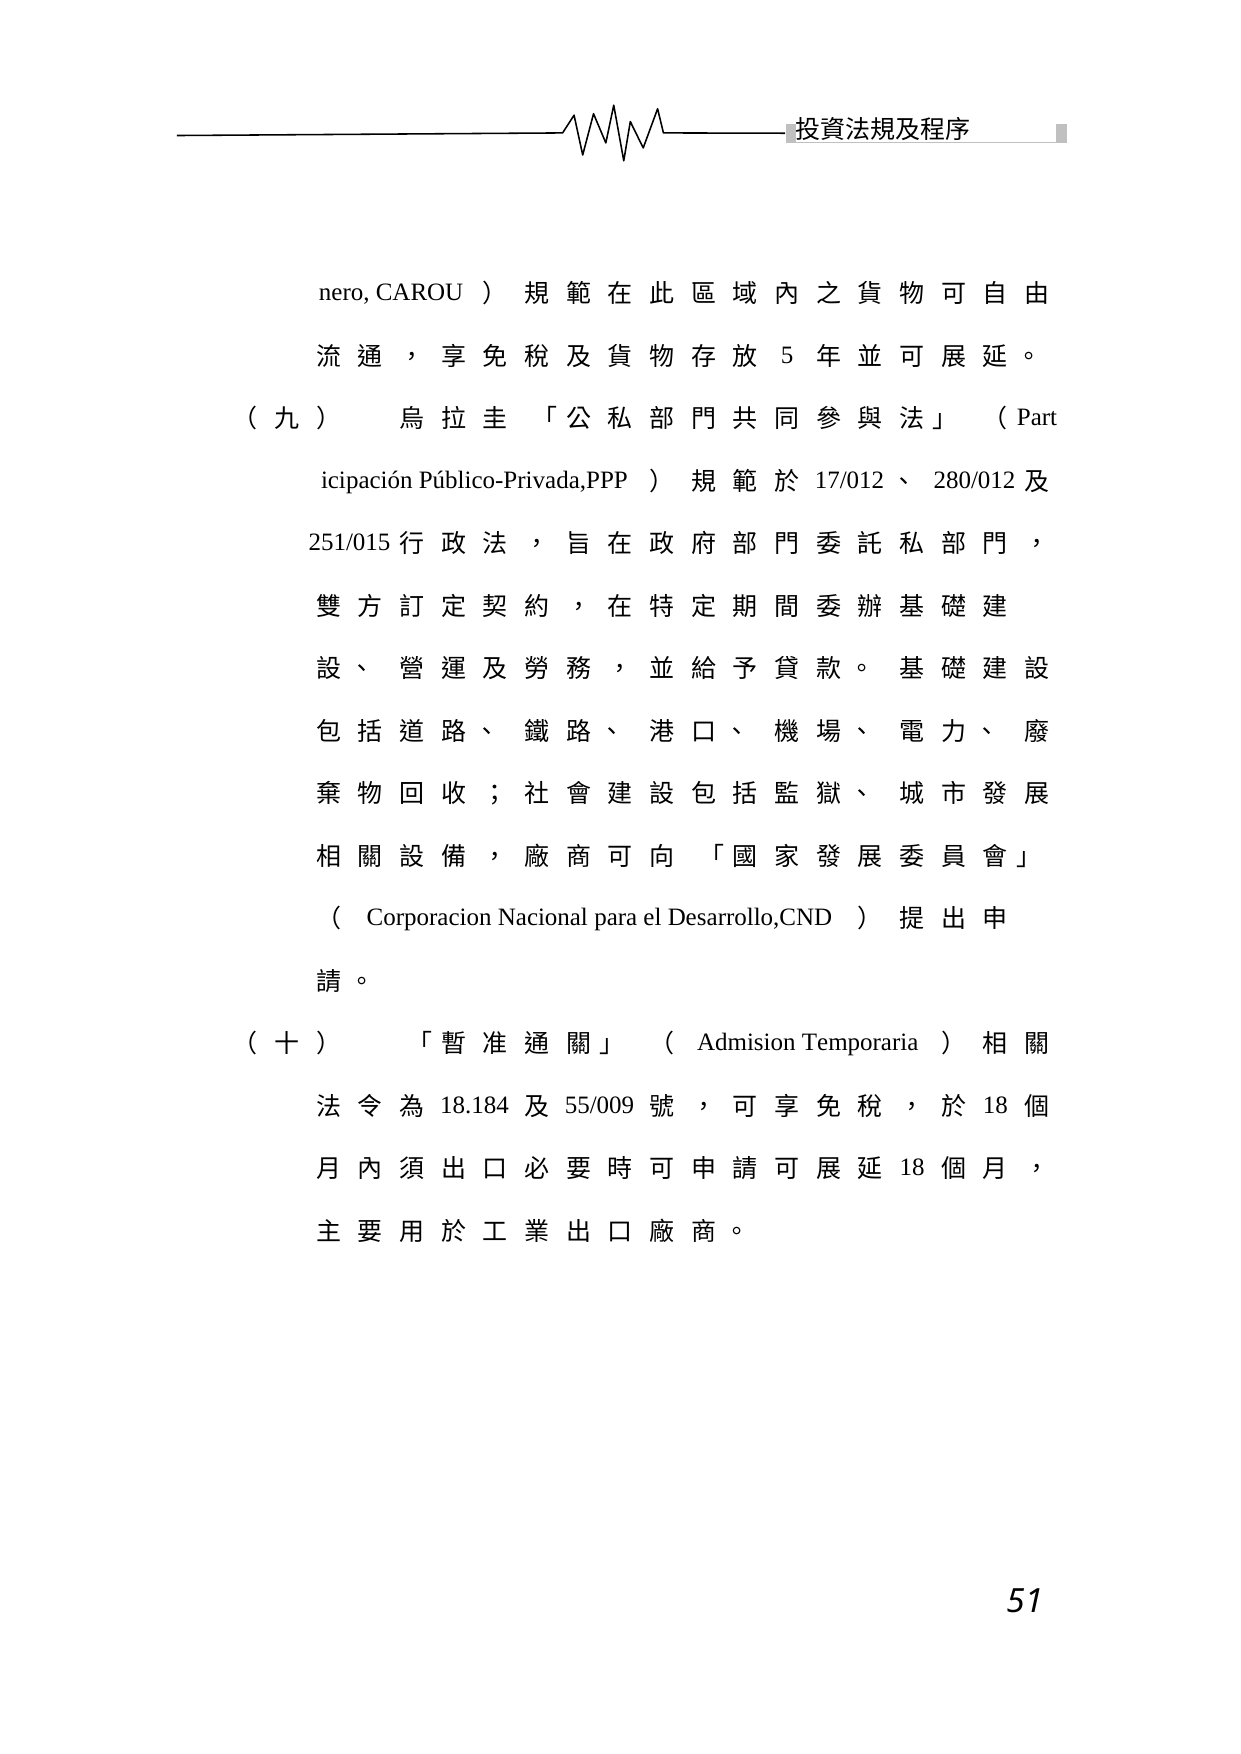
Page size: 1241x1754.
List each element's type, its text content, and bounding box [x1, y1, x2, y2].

text nero, CAROU）規範在此區域內之貨物可自由流通，享免稅及貨物存放5年並可展延。 [207, 250, 1058, 375]
text （十） 「暫准通關」（Admision Temporaria）相關法令為18.184及55/009號，可享免稅，於18個月內須出口必要時可申請可展延18個月，主要用於工業出口廠商。 [207, 1000, 1058, 1250]
text （九） 烏拉圭「公私部門共同參與法」（Participación Público-Privada,PPP）規範於17/012、280/012及251/015行政法，旨在政府部門委託私部門，雙方訂定契約，在特定期間委辦基礎建設、營運及勞務，並給予貸款。基礎建設包括道路、鐵路、港口、機場、電力、廢棄物回收；社會建設包括監獄、城市發展相關設備，廠商可向「國家發展委員會」（Corporacion Nacional para el Desarrollo,CND）提出申請。 [207, 375, 1058, 1000]
